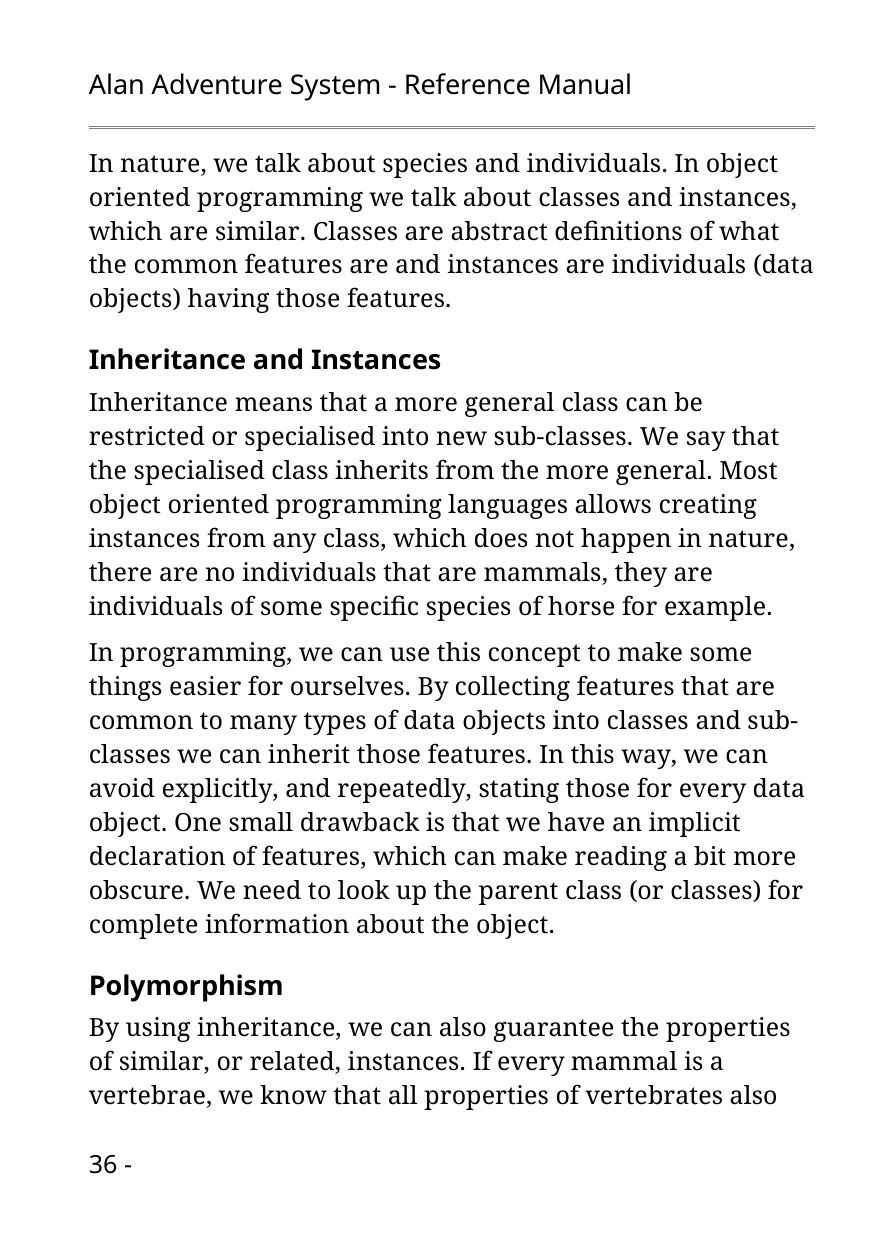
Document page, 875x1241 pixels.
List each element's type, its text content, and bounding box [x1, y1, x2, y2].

subtitle Polymorphism [88, 966, 815, 1003]
text In nature, we talk about species and individuals. In object oriented programming we talk about classes and instances, which are similar. Classes are abstract definitions of what the common features are and instances are individuals (data objects) having those features. [88, 146, 815, 315]
subtitle Inheritance and Instances [88, 341, 815, 378]
text Inheritance means that a more general class can be restricted or specialised into new sub-classes. We say that the specialised class inherits from the more general. Most object oriented programming languages allows creating instances from any class, which does not happen in nature, there are no individuals that are mammals, they are individuals of some specific species of horse for example. [88, 385, 815, 622]
text In programming, we can use this concept to make some things easier for ourselves. By collecting features that are common to many types of data objects into classes and sub-classes we can inherit those features. In this way, we can avoid explicitly, and repeatedly, stating those for every data object. One small drawback is that we have an implicit declaration of features, which can make reading a bit more obscure. We need to look up the parent class (or classes) for complete information about the object. [88, 635, 815, 941]
text By using inheritance, we can also guarantee the properties of similar, or related, instances. If every mammal is a vertebrae, we know that all properties of vertebrates also [88, 1010, 815, 1112]
